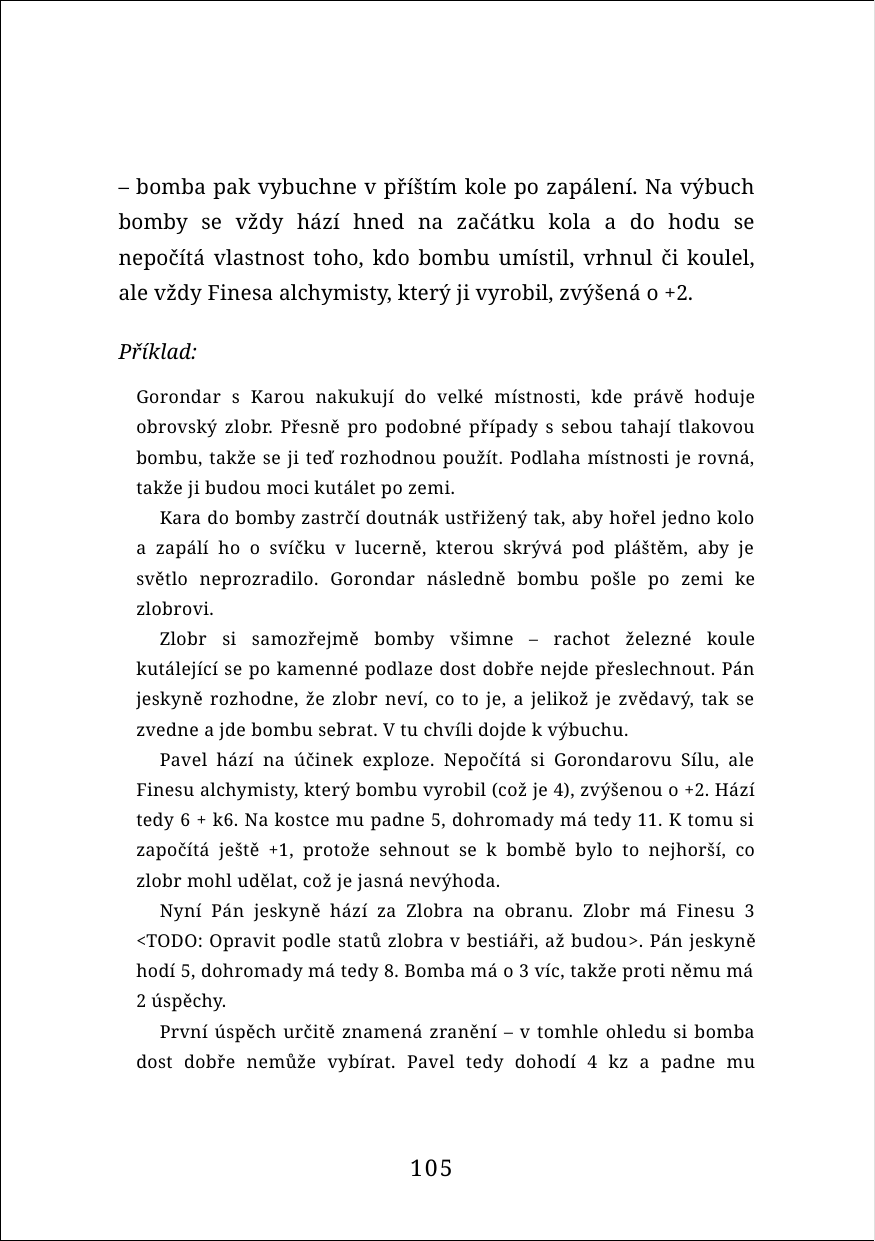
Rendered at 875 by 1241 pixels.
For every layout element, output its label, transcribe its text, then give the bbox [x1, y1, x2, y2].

text Gorondar s Karou nakukují do velké místnosti, kde právě hoduje obrovský zlobr. Přesně pro podobné případy s sebou tahají tlakovou bombu, takže se ji teď rozhodnou použít. Podlaha místnosti je rovná, takže ji budou moci kutálet po zemi. Kara do bomby zastrčí doutnák ustřižený tak, aby hořel jedno kolo a zapálí ho o svíčku v lucerně, kterou skrývá pod pláštěm, aby je světlo neprozradilo. Gorondar následně bombu pošle po zemi ke zlobrovi. Zlobr si samozřejmě bomby všimne – rachot železné koule kutálející se po kamenné podlaze dost dobře nejde přeslechnout. Pán jeskyně rozhodne, že zlobr neví, co to je, a jelikož je zvědavý, tak se zvedne a jde bombu sebrat. V tu chvíli dojde k výbuchu. Pavel hází na účinek exploze. Nepočítá si Gorondarovu Sílu, ale Finesu alchymisty, který bombu vyrobil (což je 4), zvýšenou o +2. Hází tedy 6 + k6. Na kostce mu padne 5, dohromady má tedy 11. K tomu si započítá ještě +1, protože sehnout se k bombě bylo to nejhorší, co zlobr mohl udělat, což je jasná nevýhoda. Nyní Pán jeskyně hází za Zlobra na obranu. Zlobr má Finesu 3 <TODO: Opravit podle statů zlobra v bestiáři, až budou>. Pán jeskyně hodí 5, dohromady má tedy 8. Bomba má o 3 víc, takže proti němu má 2 úspěchy. První úspěch určitě znamená zranění – v tomhle ohledu si bomba dost dobře nemůže vybírat. Pavel tedy dohodí 4 kz a padne mu [136, 385, 756, 1073]
text – bomba pak vybuchne v příštím kole po zapálení. Na výbuch bomby se vždy hází hned na začátku kola a do hodu se nepočítá vlastnost toho, kdo bombu umístil, vrhnul či koulel, ale vždy Finesa alchymisty, který ji vyrobil, zvýšená o +2. [118, 172, 756, 307]
text Příklad: [118, 337, 756, 366]
